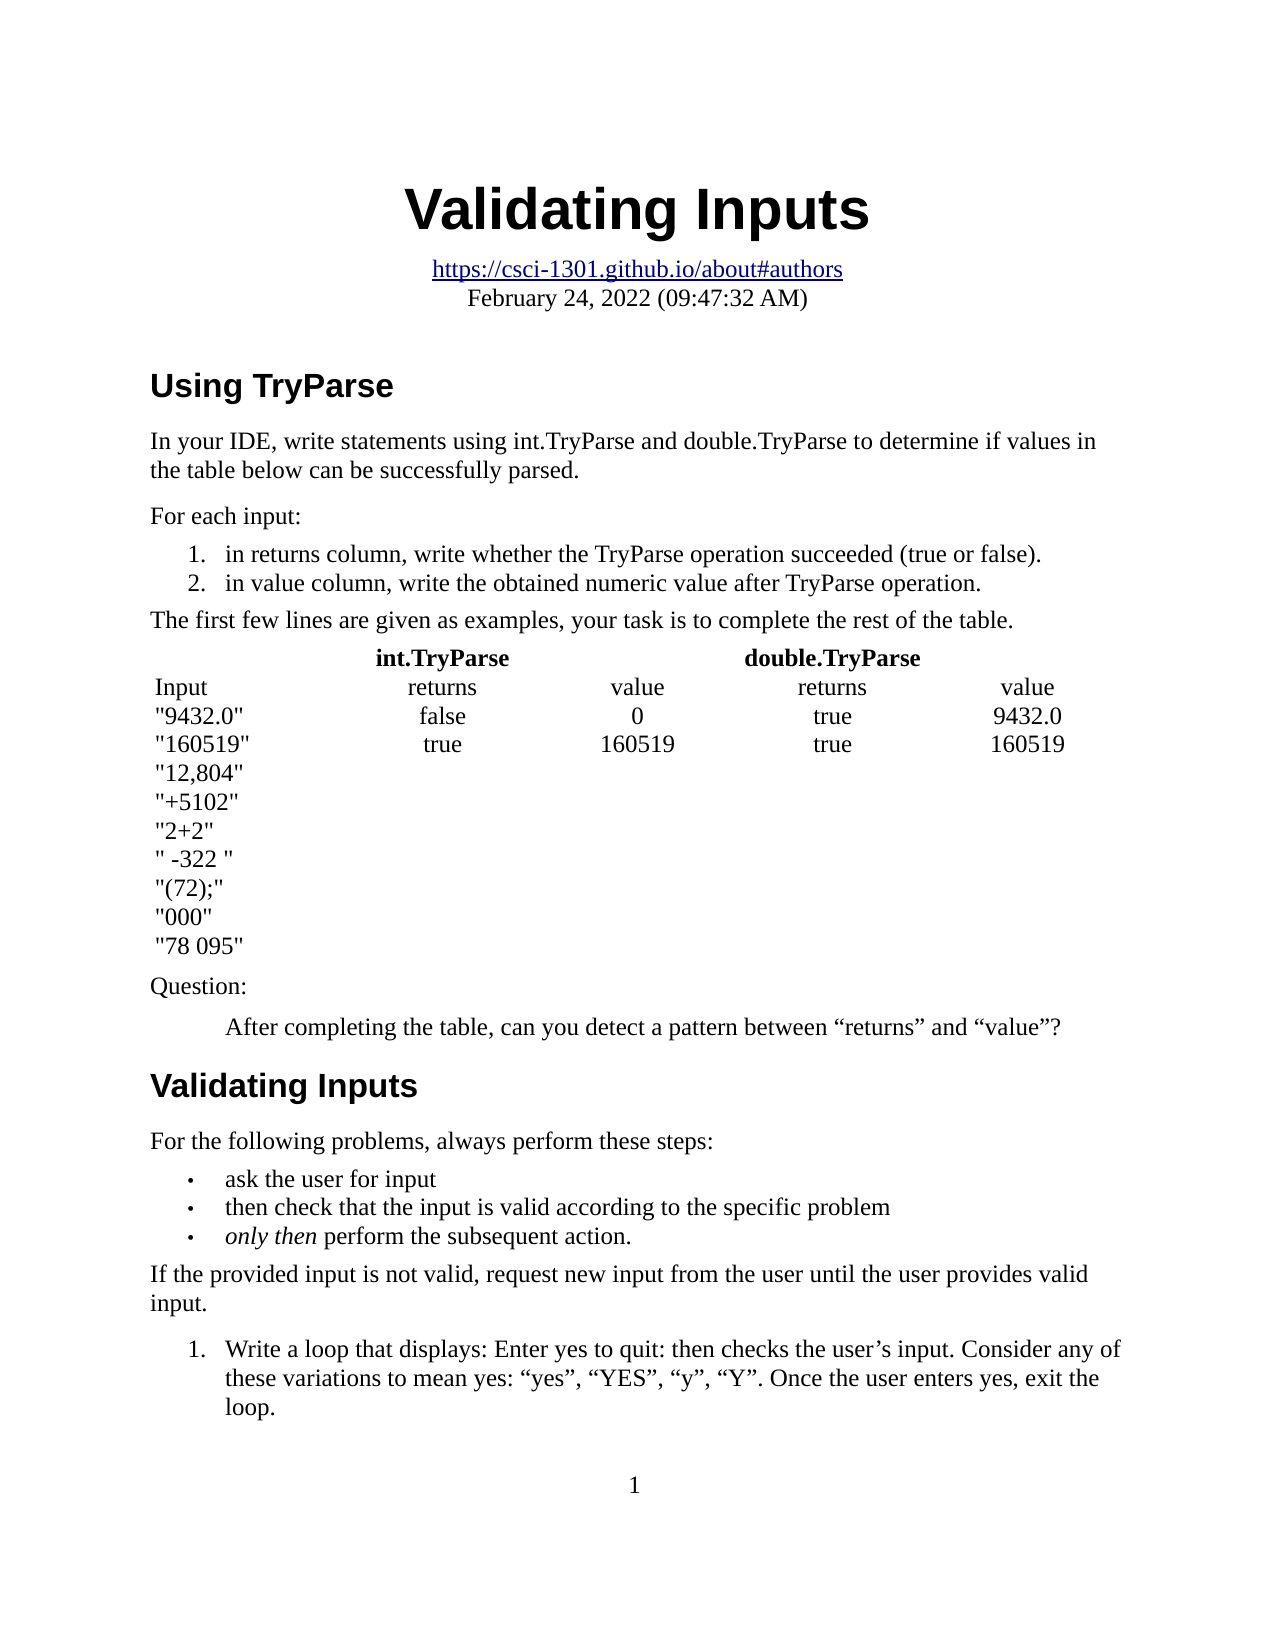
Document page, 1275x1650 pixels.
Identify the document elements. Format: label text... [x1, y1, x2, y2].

text The first few lines are given as examples, your task is to complete the rest of the table. [150, 606, 1125, 634]
table_cell "160519" [150, 730, 345, 758]
table_cell [345, 816, 540, 844]
table_cell [735, 787, 930, 816]
text In your IDE, write statements using int.TryParse and double.TryParse to determine if values in the table below can be successfully parsed. [150, 426, 1125, 483]
table_cell [735, 902, 930, 931]
table_cell [930, 787, 1125, 816]
text February 24, 2022 (09:47:32 AM) [150, 283, 1125, 312]
table_cell 160519 [540, 730, 735, 758]
subtitle Using TryParse [150, 366, 1125, 404]
table_cell value [540, 672, 735, 701]
table_cell [540, 845, 735, 873]
table_cell [735, 758, 930, 787]
table_cell [345, 873, 540, 902]
list only then perform the subsequent action. [187, 1221, 1125, 1250]
list then check that the input is valid according to the specific problem [187, 1192, 1125, 1221]
text After completing the table, can you detect a pattern between “returns” and “value”? [225, 1012, 1125, 1041]
table_header double.TryParse [735, 643, 930, 672]
table_cell "(72);" [150, 873, 345, 902]
table_header [540, 643, 735, 672]
table_cell returns [735, 672, 930, 701]
table_header [930, 643, 1125, 672]
title Validating Inputs [150, 175, 1125, 242]
table_cell [540, 816, 735, 844]
table_cell [735, 816, 930, 844]
table_cell [540, 902, 735, 931]
table_cell [930, 902, 1125, 931]
table_cell [540, 873, 735, 902]
table_cell [930, 873, 1125, 902]
table_cell [345, 787, 540, 816]
table_cell "12,804" [150, 758, 345, 787]
table_cell [735, 931, 930, 959]
table_cell true [735, 730, 930, 758]
table_cell "2+2" [150, 816, 345, 844]
list Write a loop that displays: Enter yes to quit: then checks the user’s input. Consider any of these variations to mean yes: “yes”, “YES”, “y”, “Y”. Once the user enters yes, exit the loop. [187, 1334, 1125, 1421]
table_cell [345, 902, 540, 931]
text If the provided input is not valid, request new input from the user until the user provides valid input. [150, 1259, 1125, 1316]
table_cell "78 095" [150, 931, 345, 959]
table_cell false [345, 701, 540, 729]
table_cell " -322 " [150, 845, 345, 873]
table_header int.TryParse [345, 643, 540, 672]
table_cell Input [150, 672, 345, 701]
list ask the user for input [187, 1164, 1125, 1192]
table_cell [930, 816, 1125, 844]
table_cell "000" [150, 902, 345, 931]
subtitle Validating Inputs [150, 1066, 1125, 1104]
text For each input: [150, 501, 1125, 530]
table_cell [345, 758, 540, 787]
table_cell true [735, 701, 930, 729]
list in returns column, write whether the TryParse operation succeeded (true or false). [187, 539, 1125, 568]
table_cell "+5102" [150, 787, 345, 816]
table_cell [345, 931, 540, 959]
table_cell [735, 873, 930, 902]
table_cell true [345, 730, 540, 758]
table_cell 0 [540, 701, 735, 729]
table_cell value [930, 672, 1125, 701]
text Question: [150, 971, 1125, 1000]
text For the following problems, always perform these steps: [150, 1126, 1125, 1155]
table_cell [930, 845, 1125, 873]
table_cell [345, 845, 540, 873]
table_cell [735, 845, 930, 873]
table_cell [540, 758, 735, 787]
table_cell 160519 [930, 730, 1125, 758]
table_cell returns [345, 672, 540, 701]
list in value column, write the obtained numeric value after TryParse operation. [187, 568, 1125, 597]
table_cell 9432.0 [930, 701, 1125, 729]
table_cell [540, 787, 735, 816]
table_cell [930, 931, 1125, 959]
table_cell [540, 931, 735, 959]
text https://csci-1301.github.io/about#authors [150, 254, 1125, 283]
table_cell [930, 758, 1125, 787]
table_header [150, 643, 345, 672]
table_cell "9432.0" [150, 701, 345, 729]
